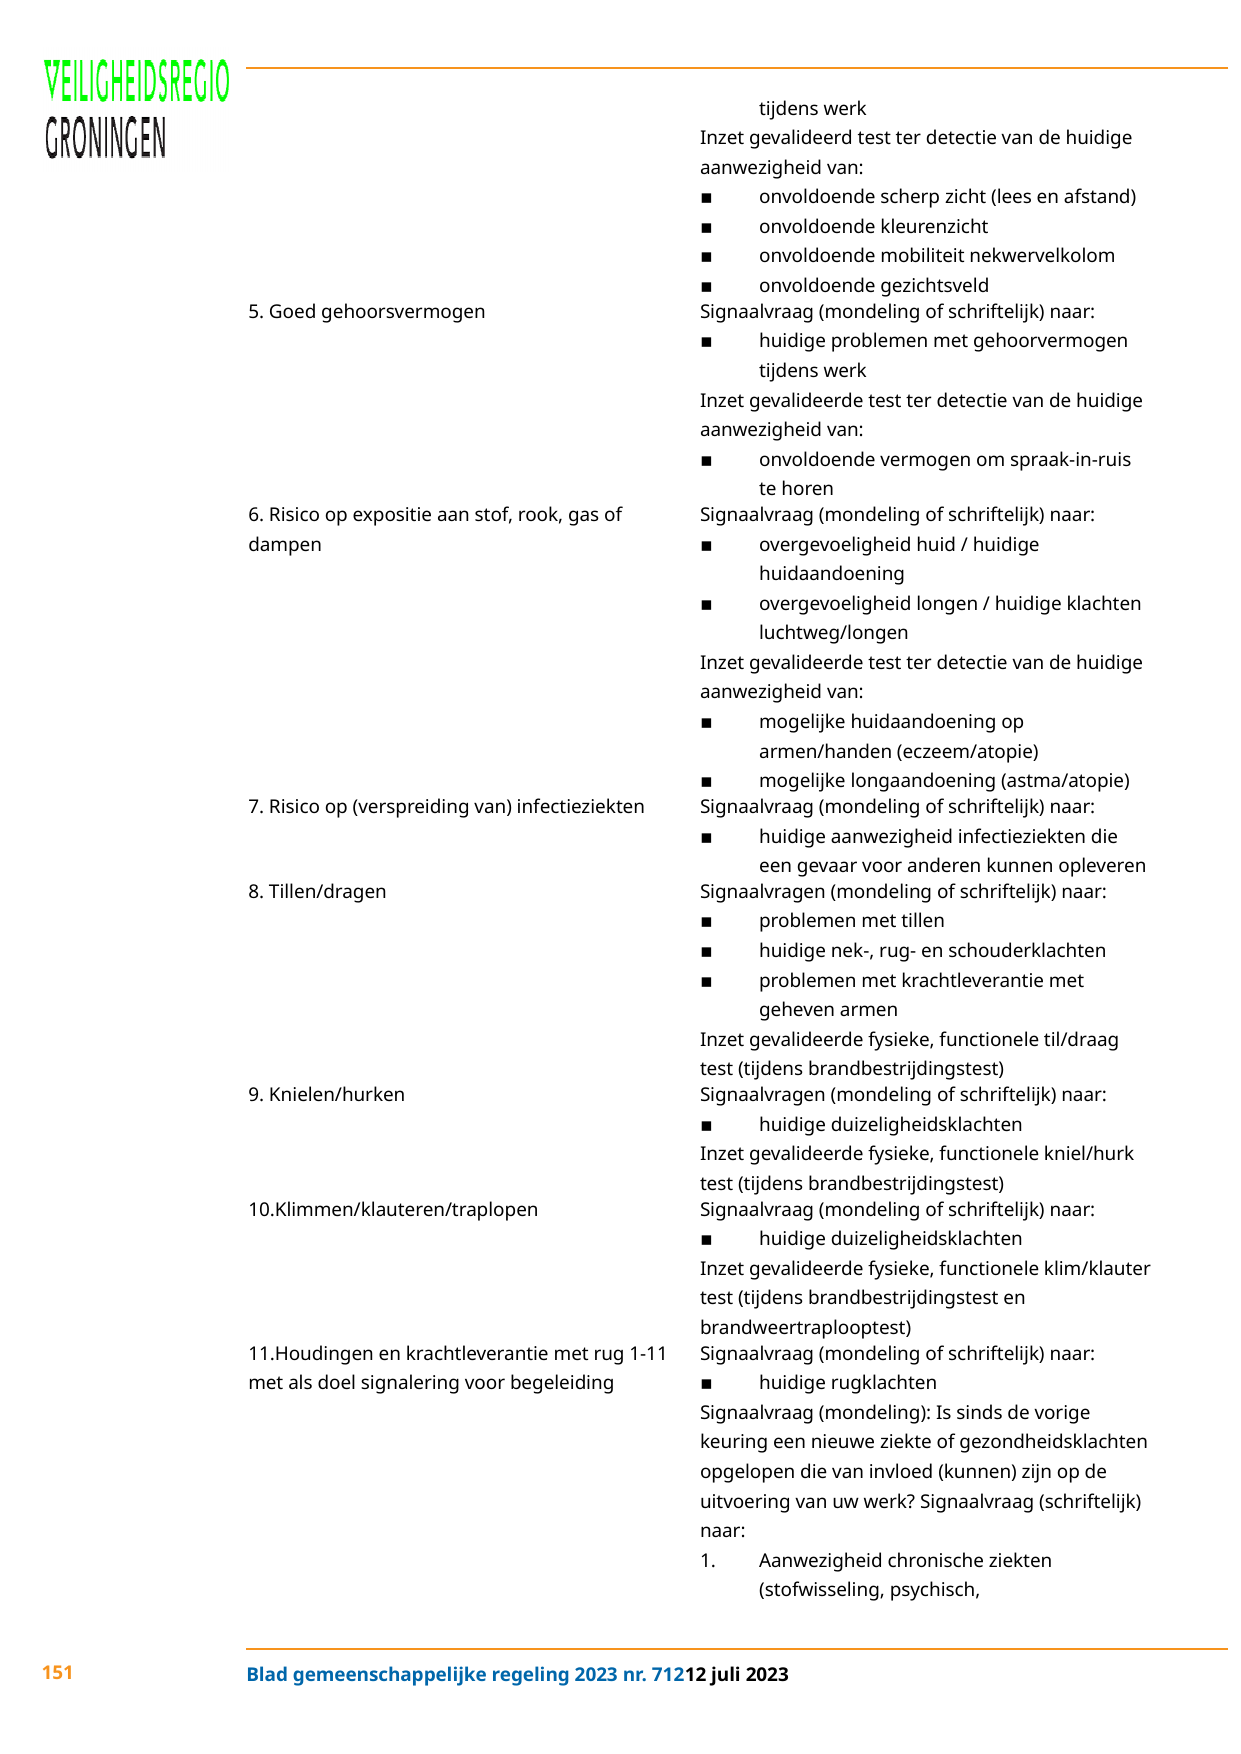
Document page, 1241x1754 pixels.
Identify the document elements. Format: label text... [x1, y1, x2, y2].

table_cell 9. Knielen/hurken [248, 1081, 700, 1196]
table_cell 7. Risico op (verspreiding van) infectieziekten [248, 793, 700, 878]
table_cell 10.Klimmen/klauteren/traplopen [248, 1196, 700, 1340]
table_cell 5. Goed gehoorsvermogen [248, 298, 700, 501]
table_cell Signaalvraag (mondeling of schriftelijk) naar: huidige rugklachten Signaalvraag (mondeling): Is sinds de vorige keuring een nieuwe ziekte of gezondheidsklachten opgelopen die van invloed (kunnen) zijn op de uitvoering van uw werk? Signaalvraag (schriftelijk) naar: Aanwezigheid chronische ziekten (stofwisseling, psychisch, [700, 1340, 1152, 1602]
table_cell tijdens werk Inzet gevalideerd test ter detectie van de huidige aanwezigheid van: onvoldoende scherp zicht (lees en afstand) onvoldoende kleurenzicht onvoldoende mobiliteit nekwervelkolom onvoldoende gezichtsveld [700, 95, 1152, 298]
table_cell 8. Tillen/dragen [248, 878, 700, 1081]
table_cell 11.Houdingen en krachtleverantie met rug 1-11 met als doel signalering voor begeleiding [248, 1340, 700, 1602]
table_cell Signaalvragen (mondeling of schriftelijk) naar: huidige duizeligheidsklachten Inzet gevalideerde fysieke, functionele kniel/hurk test (tijdens brandbestrijdingstest) [700, 1081, 1152, 1196]
table_cell Signaalvraag (mondeling of schriftelijk) naar: huidige aanwezigheid infectieziekten die een gevaar voor anderen kunnen opleveren [700, 793, 1152, 878]
table_cell [248, 95, 700, 298]
table_cell Signaalvraag (mondeling of schriftelijk) naar: overgevoeligheid huid / huidige huidaandoening overgevoeligheid longen / huidige klachten luchtweg/longen Inzet gevalideerde test ter detectie van de huidige aanwezigheid van: mogelijke huidaandoening op armen/handen (eczeem/atopie) mogelijke longaandoening (astma/atopie) [700, 501, 1152, 793]
table_cell Signaalvraag (mondeling of schriftelijk) naar: huidige duizeligheidsklachten Inzet gevalideerde fysieke, functionele klim/klauter test (tijdens brandbestrijdingstest en brandweertraplooptest) [700, 1196, 1152, 1340]
picture [41, 47, 231, 172]
table_cell 6. Risico op expositie aan stof, rook, gas of dampen [248, 501, 700, 793]
table_cell Signaalvraag (mondeling of schriftelijk) naar: huidige problemen met gehoorvermogen tijdens werk Inzet gevalideerde test ter detectie van de huidige aanwezigheid van: onvoldoende vermogen om spraak-in-ruis te horen [700, 298, 1152, 501]
table_cell Signaalvragen (mondeling of schriftelijk) naar: problemen met tillen huidige nek-, rug- en schouderklachten problemen met krachtleverantie met geheven armen Inzet gevalideerde fysieke, functionele til/draag test (tijdens brandbestrijdingstest) [700, 878, 1152, 1081]
